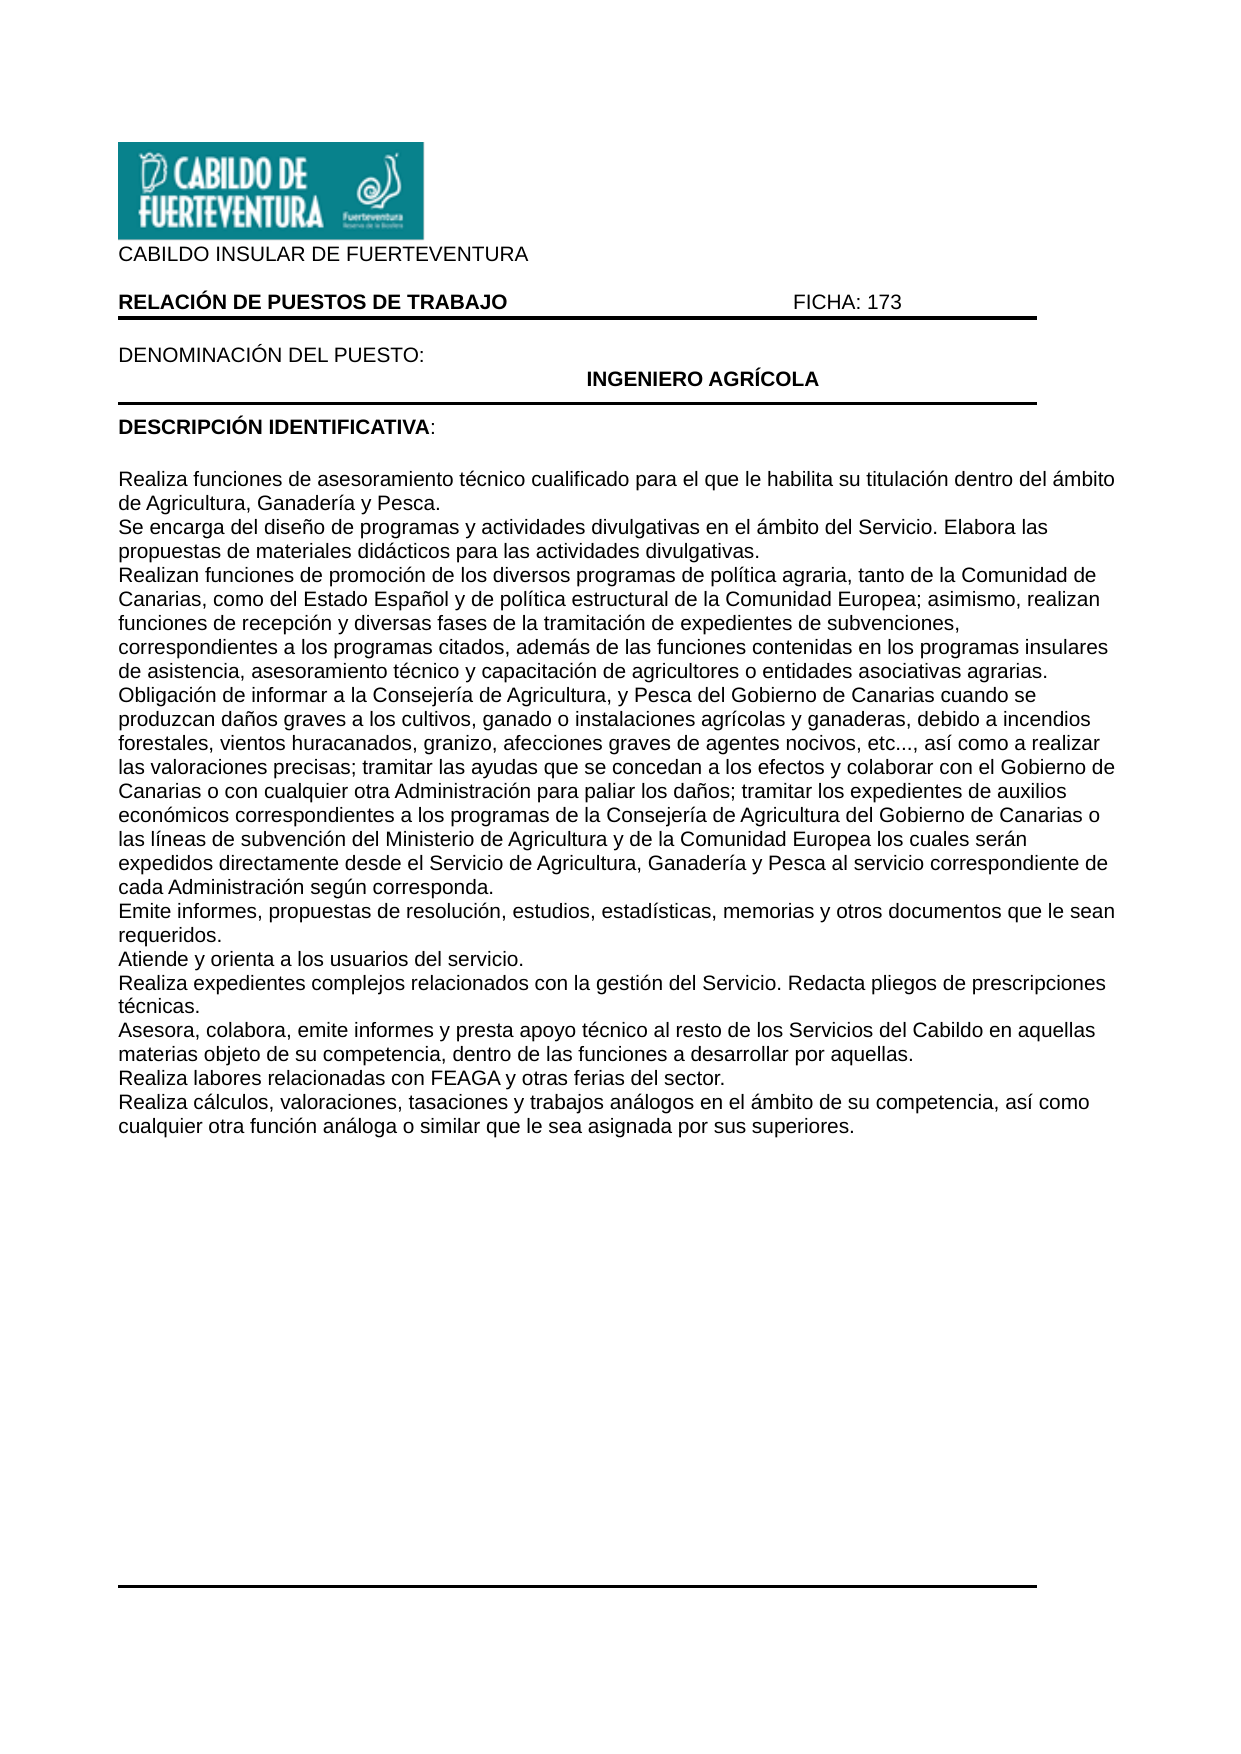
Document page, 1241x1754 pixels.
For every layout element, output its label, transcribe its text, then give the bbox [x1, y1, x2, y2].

text Realiza expedientes complejos relacionados con la gestión del Servicio. Redacta pliegos de prescripciones técnicas. [118, 970, 1122, 1018]
text INGENIERO AGRÍCOLA [118, 367, 1122, 391]
text Realiza funciones de asesoramiento técnico cualificado para el que le habilita su titulación dentro del ámbito de Agricultura, Ganadería y Pesca. [118, 467, 1122, 515]
text DESCRIPCIÓN IDENTIFICATIVA: [118, 414, 1122, 438]
text Realizan funciones de promoción de los diversos programas de política agraria, tanto de la Comunidad de Canarias, como del Estado Español y de política estructural de la Comunidad Europea; asimismo, realizan funciones de recepción y diversas fases de la tramitación de expedientes de subvenciones, correspondientes a los programas citados, además de las funciones contenidas en los programas insulares de asistencia, asesoramiento técnico y capacitación de agricultores o entidades asociativas agrarias. [118, 563, 1122, 683]
picture [118, 142, 426, 242]
text Realiza cálculos, valoraciones, tasaciones y trabajos análogos en el ámbito de su competencia, así como cualquier otra función análoga o similar que le sea asignada por sus superiores. [118, 1090, 1122, 1138]
text Asesora, colabora, emite informes y presta apoyo técnico al resto de los Servicios del Cabildo en aquellas materias objeto de su competencia, dentro de las funciones a desarrollar por aquellas. [118, 1018, 1122, 1066]
text RELACIÓN DE PUESTOS DE TRABAJO FICHA: 173 [118, 290, 1122, 314]
text Realiza labores relacionadas con FEAGA y otras ferias del sector. [118, 1066, 1122, 1090]
text Emite informes, propuestas de resolución, estudios, estadísticas, memorias y otros documentos que le sean requeridos. [118, 898, 1122, 946]
text Obligación de informar a la Consejería de Agricultura, y Pesca del Gobierno de Canarias cuando se produzcan daños graves a los cultivos, ganado o instalaciones agrícolas y ganaderas, debido a incendios forestales, vientos huracanados, granizo, afecciones graves de agentes nocivos, etc..., así como a realizar las valoraciones precisas; tramitar las ayudas que se concedan a los efectos y colaborar con el Gobierno de Canarias o con cualquier otra Administración para paliar los daños; tramitar los expedientes de auxilios económicos correspondientes a los programas de la Consejería de Agricultura del Gobierno de Canarias o las líneas de subvención del Ministerio de Agricultura y de la Comunidad Europea los cuales serán expedidos directamente desde el Servicio de Agricultura, Ganadería y Pesca al servicio correspondiente de cada Administración según corresponda. [118, 683, 1122, 898]
text Se encarga del diseño de programas y actividades divulgativas en el ámbito del Servicio. Elabora las propuestas de materiales didácticos para las actividades divulgativas. [118, 515, 1122, 563]
text CABILDO INSULAR DE FUERTEVENTURA [118, 242, 1122, 266]
text DENOMINACIÓN DEL PUESTO: [118, 343, 1122, 367]
text Atiende y orienta a los usuarios del servicio. [118, 946, 1122, 970]
